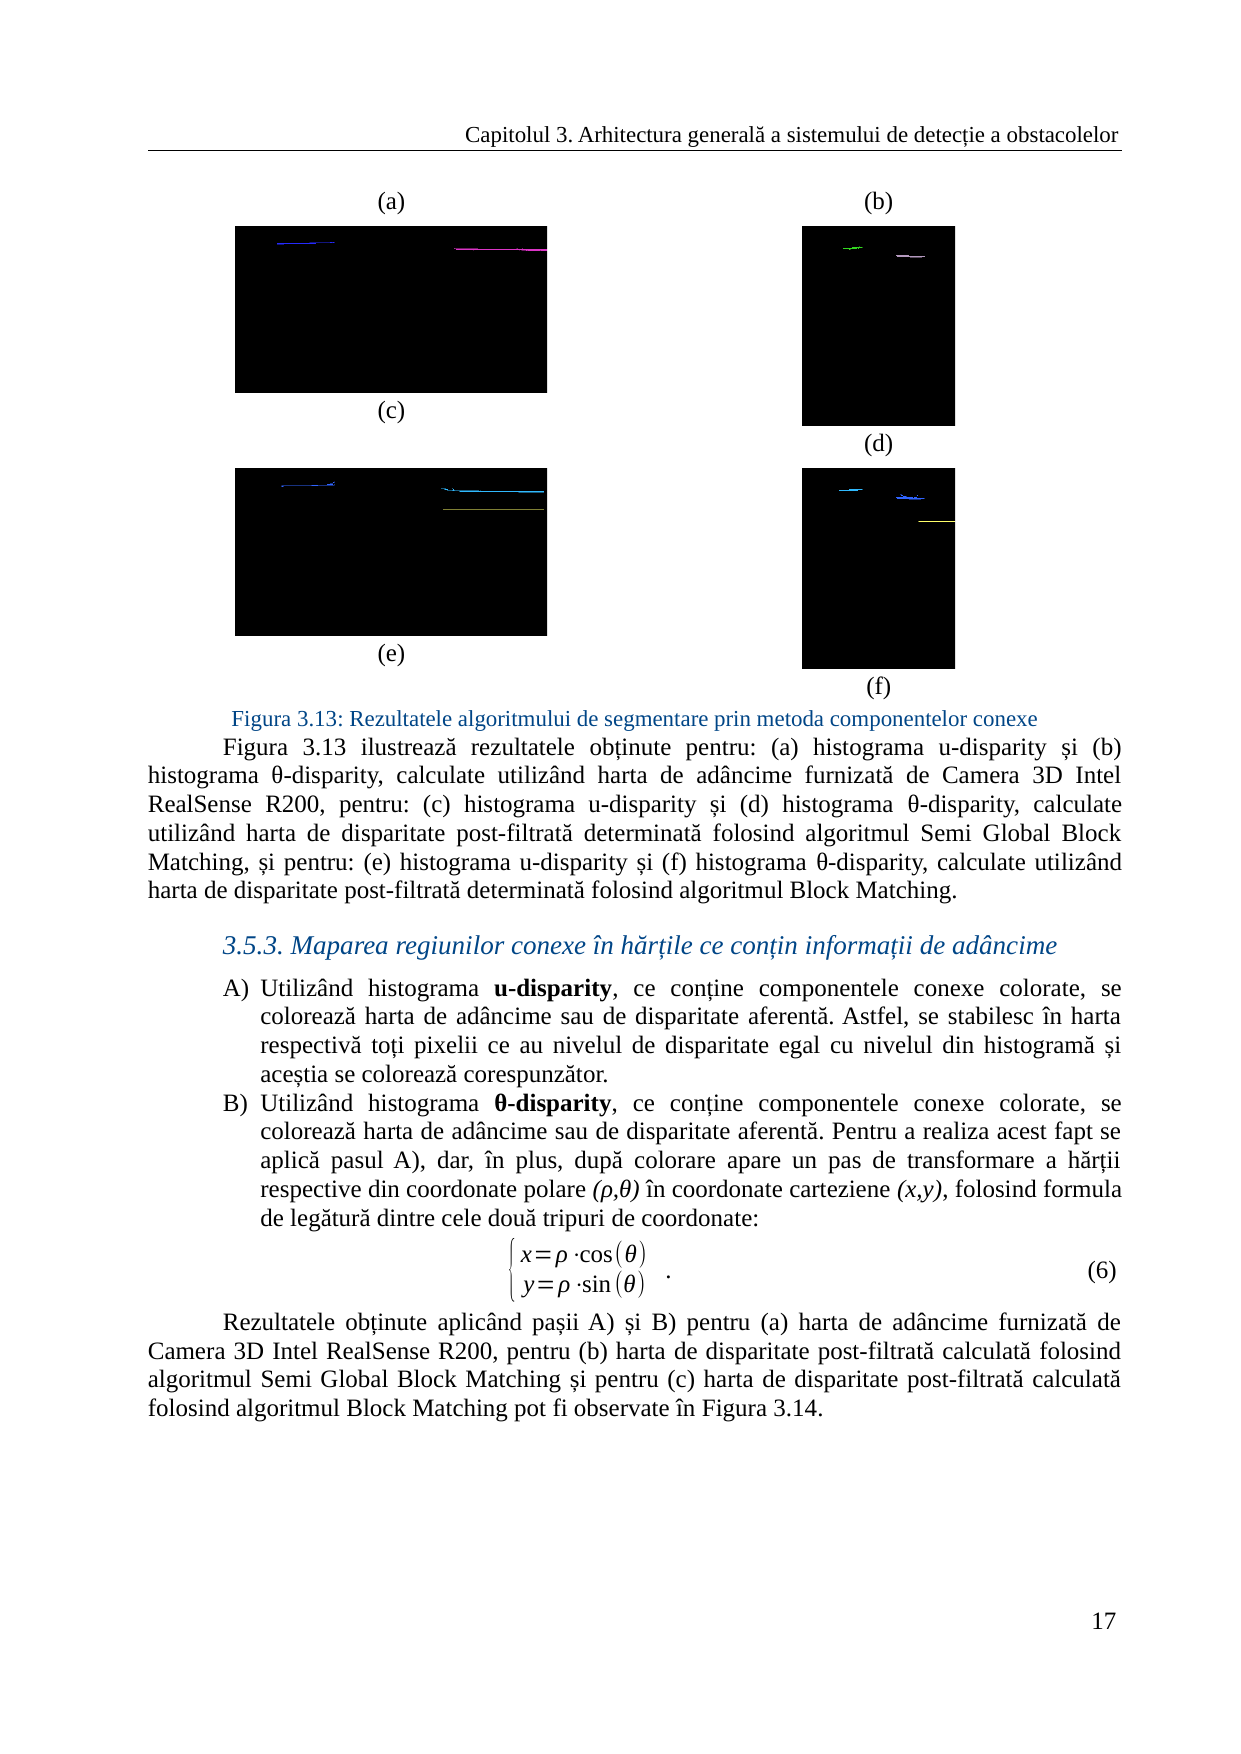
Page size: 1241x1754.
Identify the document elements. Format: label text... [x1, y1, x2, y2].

picture [235, 468, 548, 636]
table_header (b) [635, 180, 1122, 220]
table_header . [148, 1231, 1014, 1307]
picture [802, 226, 955, 426]
text Figura 3.13 ilustrează rezultatele obținute pentru: (a) histograma u-disparity și (b) histograma θ-disparity, calculate utilizând harta de adâncime furnizată de Camera 3D Intel RealSense R200, pentru: (c) histograma u-disparity și (d) histograma θ-disparity, calculate utilizând harta de disparitate post-filtrată determinată folosind algoritmul Semi Global Block Matching, și pentru: (e) histograma u-disparity și (f) histograma θ-disparity, calculate utilizând harta de disparitate post-filtrată determinată folosind algoritmul Block Matching. [148, 732, 1122, 904]
table_cell (f) [635, 463, 1122, 705]
list Utilizând histograma θ-disparity, ce conține componentele conexe colorate, se colorează harta de adâncime sau de disparitate aferentă. Pentru a realiza acest fapt se aplică pasul A), dar, în plus, după colorare apare un pas de transformare a hărții respective din coordonate polare (ρ,θ) în coordonate carteziene (x,y), folosind formula de legătură dintre cele două tripuri de coordonate: [223, 1088, 1122, 1231]
text Figura 3.13: Rezultatele algoritmului de segmentare prin metoda componentelor conexe [148, 705, 1122, 732]
subtitle Maparea regiunilor conexe în hărțile ce conțin informații de adâncime [223, 929, 1122, 960]
table_cell (e) [148, 463, 635, 705]
table_header (6) [1014, 1231, 1122, 1307]
text Rezultatele obținute aplicând pașii A) și B) pentru (a) harta de adâncime furnizată de Camera 3D Intel RealSense R200, pentru (b) harta de disparitate post-filtrată calculată folosind algoritmul Semi Global Block Matching și pentru (c) harta de disparitate post-filtrată calculată folosind algoritmul Block Matching pot fi observate în Figura 3.14. [148, 1307, 1122, 1422]
table_cell (c) [148, 220, 635, 463]
table_cell (d) [635, 220, 1122, 463]
picture [802, 468, 955, 669]
table_header (a) [148, 180, 635, 220]
list Utilizând histograma u-disparity, ce conține componentele conexe colorate, se colorează harta de adâncime sau de disparitate aferentă. Astfel, se stabilesc în harta respectivă toți pixelii ce au nivelul de disparitate egal cu nivelul din histogramă și aceștia se colorează corespunzător. [223, 973, 1122, 1088]
picture [235, 226, 548, 393]
